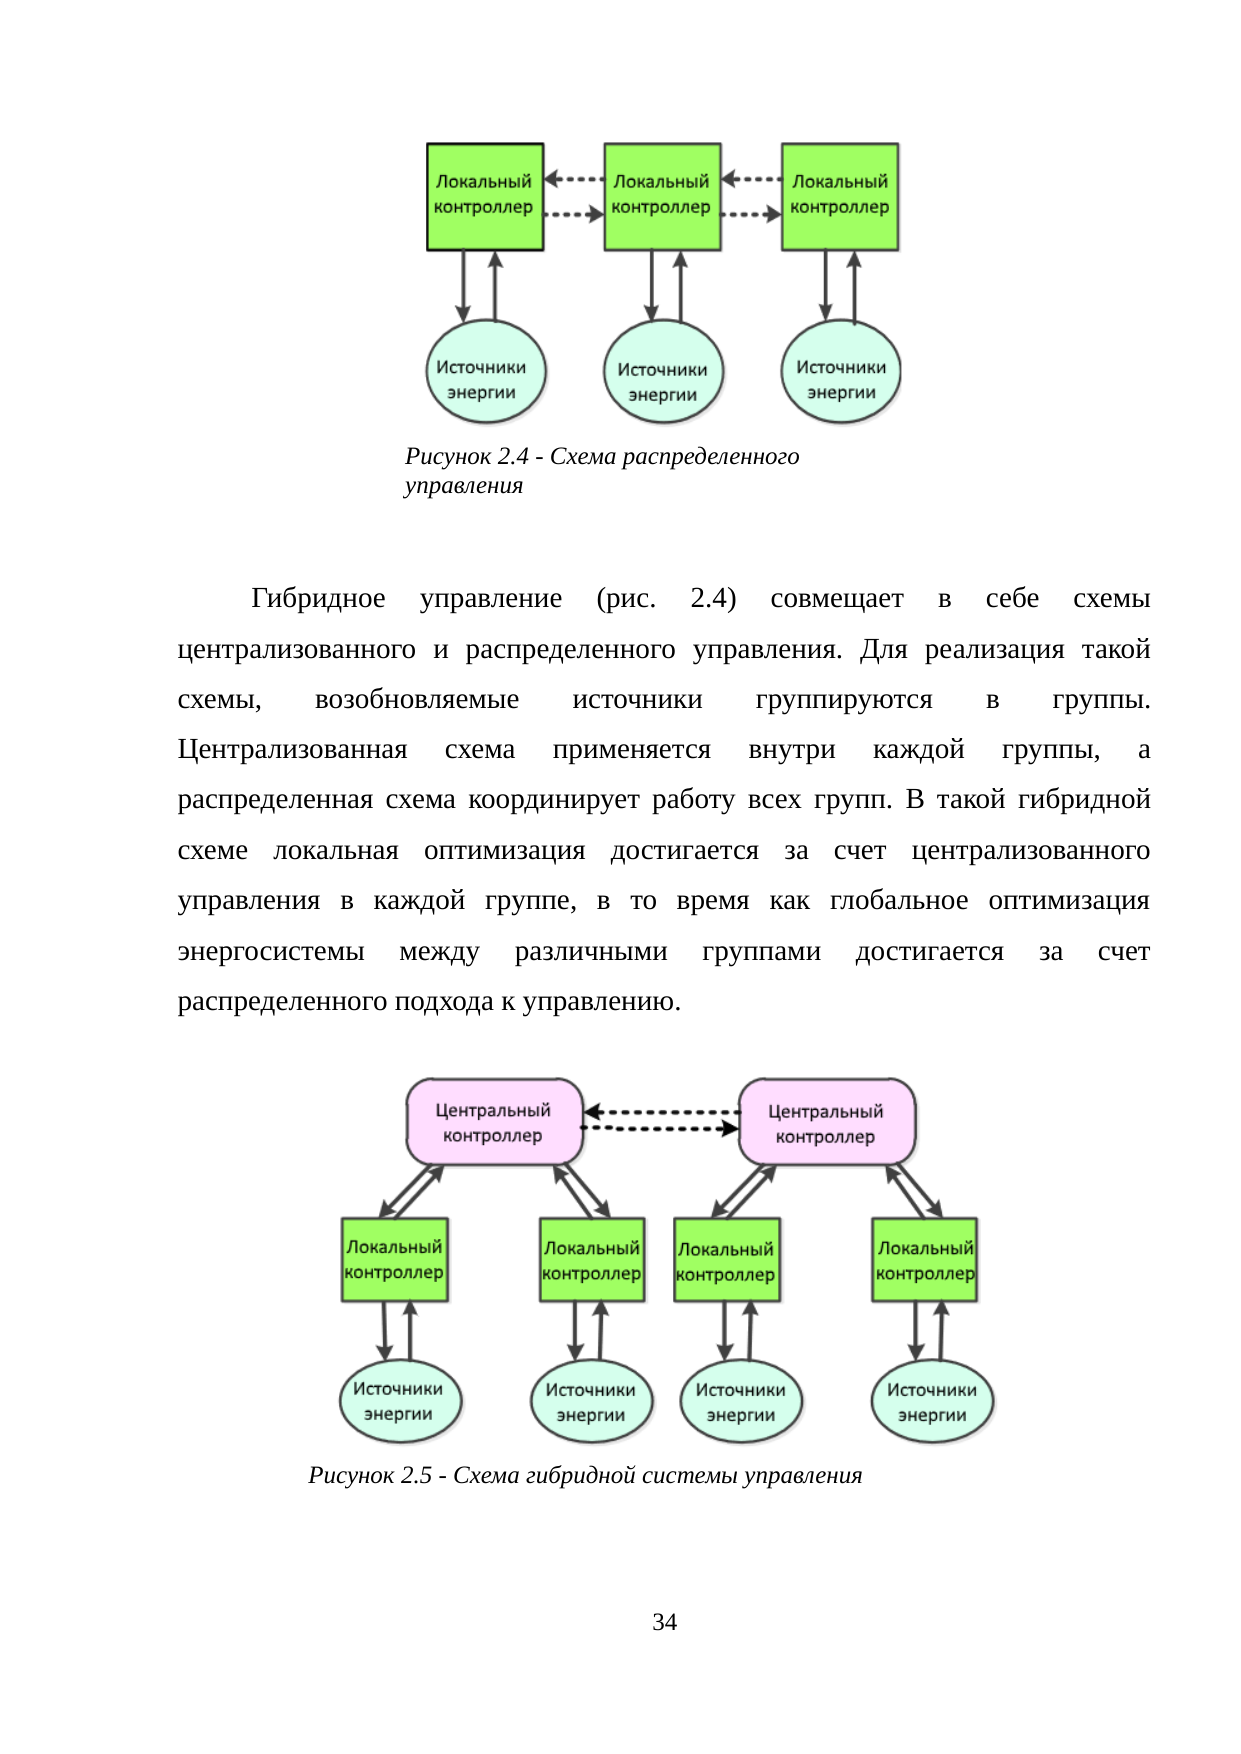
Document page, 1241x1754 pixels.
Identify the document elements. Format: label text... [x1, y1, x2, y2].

text Рисунок 2.4 - Схема распределенного управления [405, 436, 924, 498]
picture [405, 130, 924, 436]
text Гибридное управление (рис. 2.4) совмещает в себе схемы централизованного и распределенного управления. Для реализация такой схемы, возобновляемые источники группируются в группы. Централизованная схема применяется внутри каждой группы, а распределенная схема координирует работу всех групп. В такой гибридной схеме локальная оптимизация достигается за счет централизованного управления в каждой группе, в то время как глобальное оптимизация энергосистемы между различными группами достигается за счет распределенного подхода к управлению. [177, 580, 1152, 1016]
picture [308, 1060, 1021, 1455]
text Рисунок 2.5 - Схема гибридной системы управления [308, 1455, 1021, 1488]
